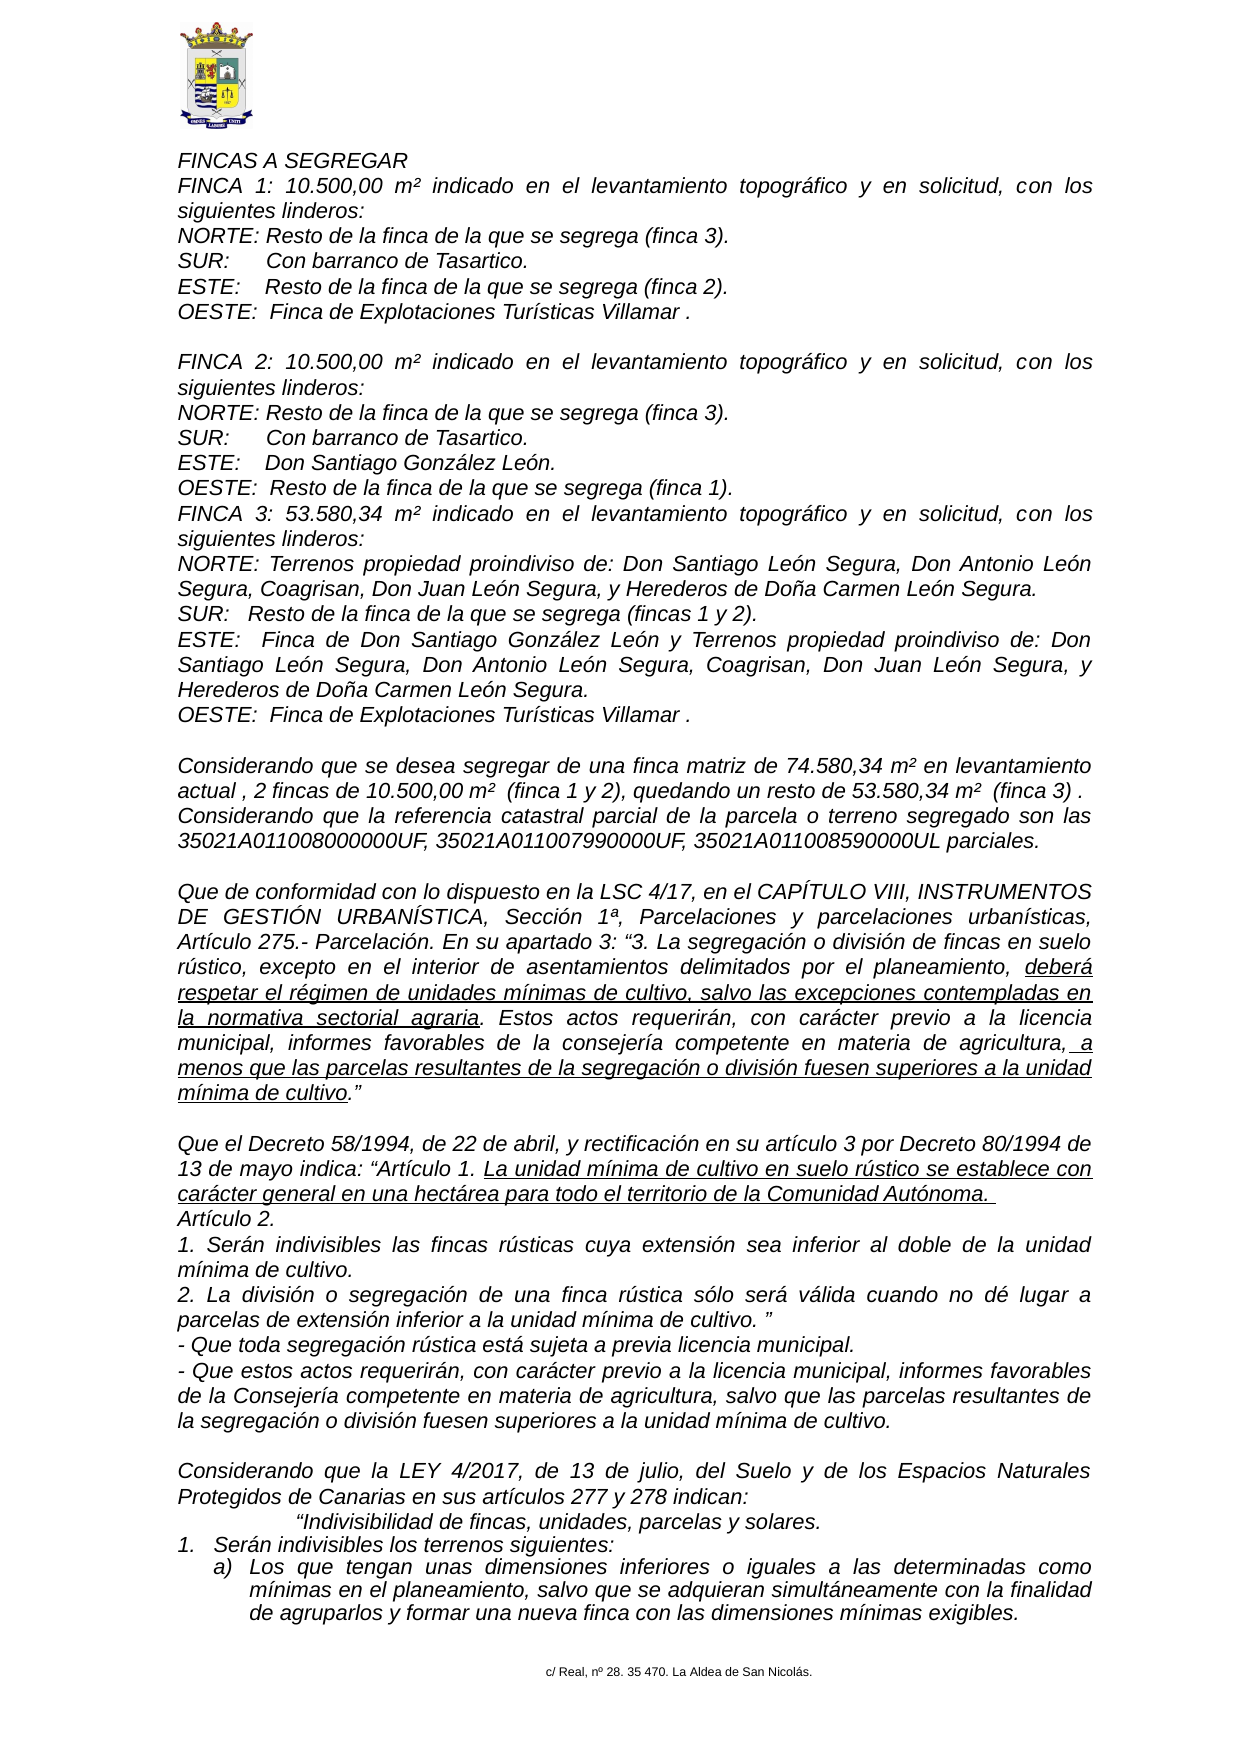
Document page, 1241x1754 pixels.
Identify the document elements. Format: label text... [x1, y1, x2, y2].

text FINCA 1: 10.500,00 m² indicado en el levantamiento topográfico y en solicitud, con los siguientes linderos: [177, 173, 1093, 223]
text FINCAS A SEGREGAR [177, 148, 1093, 173]
text 2. La división o segregación de una finca rústica sólo será válida cuando no dé lugar a parcelas de extensión inferior a la unidad mínima de cultivo. ” [177, 1282, 1093, 1332]
text Que de conformidad con lo dispuesto en la LSC 4/17, en el CAPÍTULO VIII, INSTRUMENTOS DE GESTIÓN URBANÍSTICA, Sección 1ª, Parcelaciones y parcelaciones urbanísticas, Artículo 275.- Parcelación. En su apartado 3: “3. La segregación o división de fincas en suelo rústico, excepto en el interior de asentamientos delimitados por el planeamiento, deberá respetar el régimen de unidades mínimas de cultivo, salvo las excepciones contempladas en [177, 879, 1093, 1001]
text - Que estos actos requerirán, con carácter previo a la licencia municipal, informes favorables de la Consejería competente en materia de agricultura, salvo que las parcelas resultantes de la segregación o división fuesen superiores a la unidad mínima de cultivo. [177, 1358, 1093, 1433]
text SUR: Resto de la finca de la que se segrega (fincas 1 y 2). [177, 601, 1093, 627]
text - Que toda segregación rústica está sujeta a previa licencia municipal. [177, 1332, 1093, 1358]
text “Indivisibilidad de fincas, unidades, parcelas y solares. [177, 1509, 1093, 1534]
text 1. Serán indivisibles las fincas rústicas cuya extensión sea inferior al doble de la unidad mínima de cultivo. [177, 1232, 1093, 1282]
text 1. Serán indivisibles los terrenos siguientes: [177, 1534, 1093, 1557]
text Que el Decreto 58/1994, de 22 de abril, y rectificación en su artículo 3 por Decreto 80/1994 de 13 de mayo indica: “Artículo 1. La unidad mínima de cultivo en suelo rústico se establece con carácter general en una hectárea para todo el territorio de la Comunidad Autónoma. [177, 1131, 1093, 1206]
text NORTE: Terrenos propiedad proindiviso de: Don Santiago León Segura, Don Antonio León Segura, Coagrisan, Don Juan León Segura, y Herederos de Doña Carmen León Segura. [177, 551, 1093, 601]
text a) Los que tengan unas dimensiones inferiores o iguales a las determinadas como mínimas en el planeamiento, salvo que se adquieran simultáneamente con la finalidad de agruparlos y formar una nueva finca con las dimensiones mínimas exigibles. [213, 1557, 1093, 1625]
text Artículo 2. [177, 1206, 1093, 1232]
text ESTE: Finca de Don Santiago González León y Terrenos propiedad proindiviso de: Don Santiago León Segura, Don Antonio León Segura, Coagrisan, Don Juan León Segura, y Herederos de Doña Carmen León Segura. [177, 627, 1093, 702]
text ESTE: Don Santiago González León. [177, 450, 1093, 475]
text la normativa sectorial agraria. Estos actos requerirán, con carácter previo a la licencia municipal, informes favorables de la consejería competente en materia de agricultura, a menos que las parcelas resultantes de la segregación o división fuesen superiores a la unidad mínima de cultivo.” [177, 1002, 1093, 1106]
text SUR: Con barranco de Tasartico. [177, 248, 1093, 274]
text FINCA 3: 53.580,34 m² indicado en el levantamiento topográfico y en solicitud, con los siguientes linderos: [177, 501, 1093, 551]
text ESTE: Resto de la finca de la que se segrega (finca 2). [177, 274, 1093, 299]
text OESTE: Finca de Explotaciones Turísticas Villamar . [177, 299, 1093, 324]
text NORTE: Resto de la finca de la que se segrega (finca 3). [177, 400, 1093, 425]
text SUR: Con barranco de Tasartico. [177, 425, 1093, 450]
text Considerando que la LEY 4/2017, de 13 de julio, del Suelo y de los Espacios Naturales Protegidos de Canarias en sus artículos 277 y 278 indican: [177, 1458, 1093, 1509]
text OESTE: Finca de Explotaciones Turísticas Villamar . [177, 702, 1093, 727]
text OESTE: Resto de la finca de la que se segrega (finca 1). [177, 475, 1093, 501]
picture [180, 22, 253, 129]
text NORTE: Resto de la finca de la que se segrega (finca 3). [177, 223, 1093, 248]
text Considerando que la referencia catastral parcial de la parcela o terreno segregado son las 35021A011008000000UF, 35021A011007990000UF, 35021A011008590000UL parciales. [177, 803, 1093, 853]
text Considerando que se desea segregar de una finca matriz de 74.580,34 m² en levantamiento actual , 2 fincas de 10.500,00 m² (finca 1 y 2), quedando un resto de 53.580,34 m² (finca 3) . [177, 753, 1093, 803]
text FINCA 2: 10.500,00 m² indicado en el levantamiento topográfico y en solicitud, con los siguientes linderos: [177, 349, 1093, 400]
